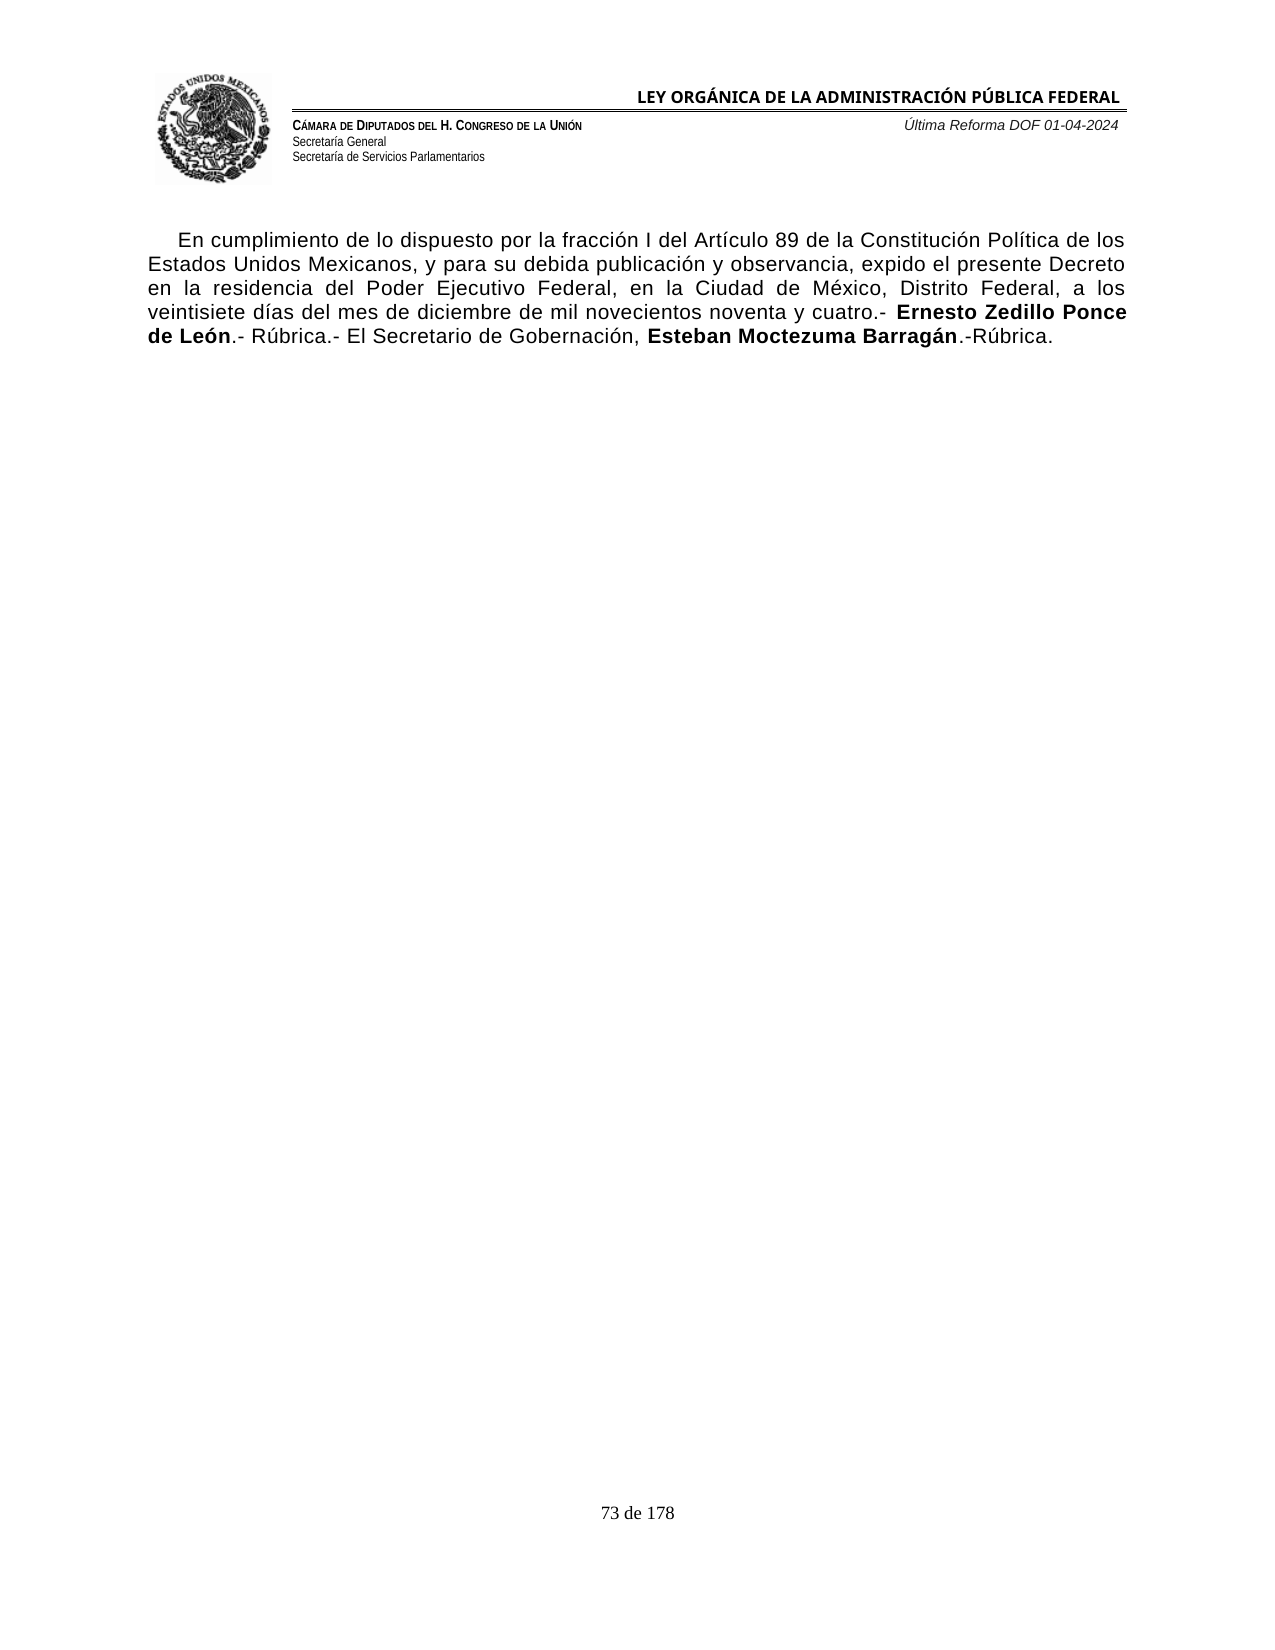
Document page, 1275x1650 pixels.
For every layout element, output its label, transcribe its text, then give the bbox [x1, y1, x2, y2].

text En cumplimiento de lo dispuesto por la fracción I del Artículo 89 de la Constitución Política de los Estados Unidos Mexicanos, y para su debida publicación y observancia, expido el presente Decreto en la residencia del Poder Ejecutivo Federal, en la Ciudad de México, Distrito Federal, a los veintisiete días del mes de diciembre de mil novecientos noventa y cuatro.- Ernesto Zedillo Ponce de León.- Rúbrica.- El Secretario de Gobernación, Esteban Moctezuma Barragán.-Rúbrica. [148, 228, 1127, 348]
